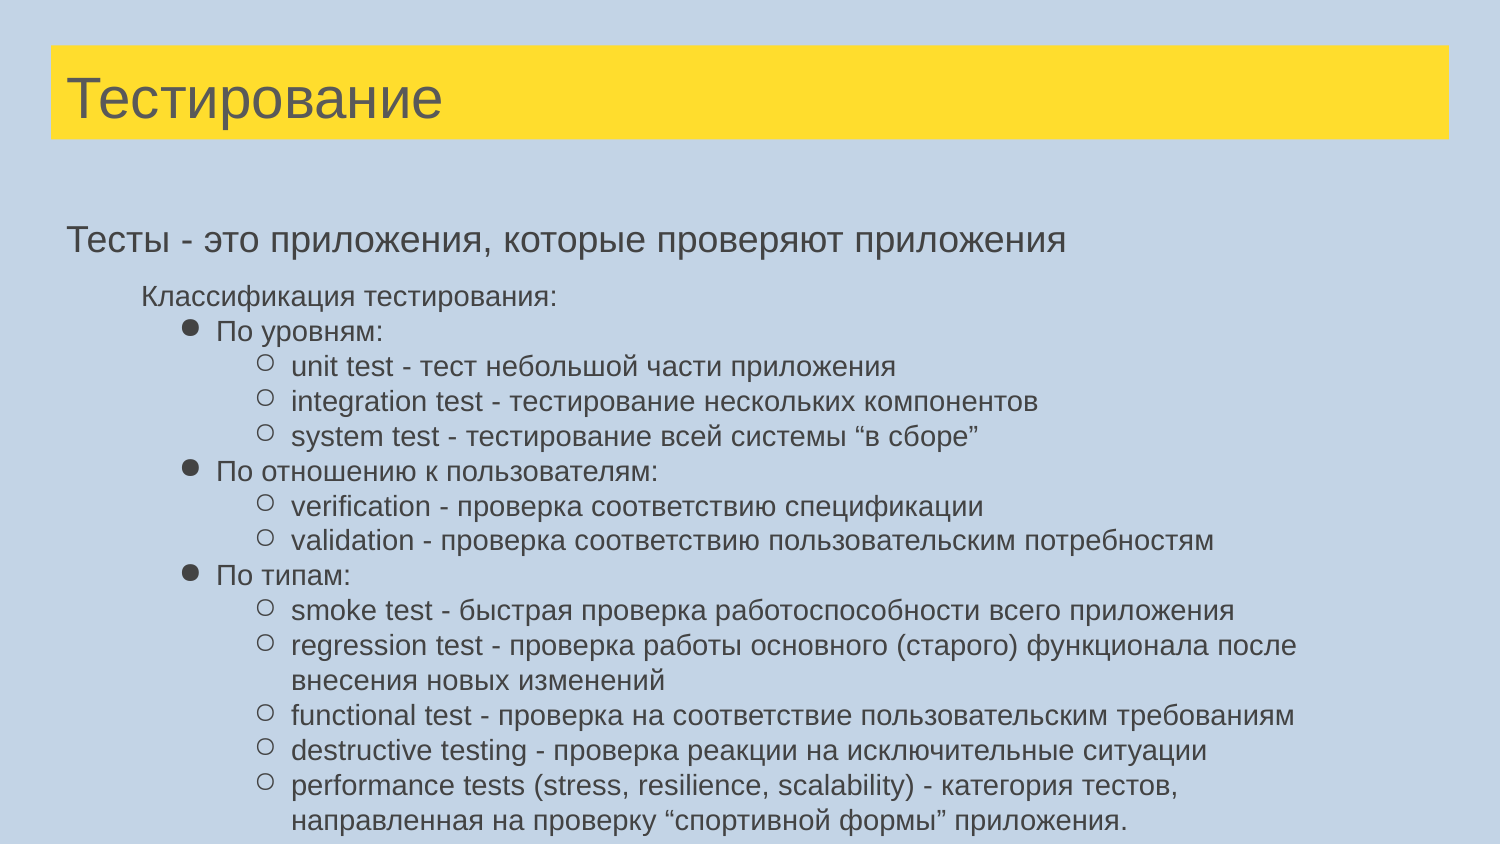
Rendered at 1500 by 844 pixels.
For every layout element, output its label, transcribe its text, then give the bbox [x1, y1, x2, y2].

text_box Тесты - это приложения, которые проверяют приложения Классификация тестирования: По уровням: unit test - тест небольшой части приложения integration test - тестирование нескольких компонентов system test - тестирование всей системы “в сборе” По отношению к пользователям: verification - проверка соответствию спецификации validation - проверка соответствию пользовательским потребностям По типам: smoke test - быстрая проверка работоспособности всего приложения regression test - проверка работы основного (старого) функционала после внесения новых изменений functional test - проверка на соответствие пользовательским требованиям destructive testing - проверка реакции на исключительные ситуации performance tests (stress, resilience, scalability) - категория тестов, направленная на проверку “спортивной формы” приложения. [51, 177, 1344, 774]
title Тестирование [51, 45, 1449, 140]
